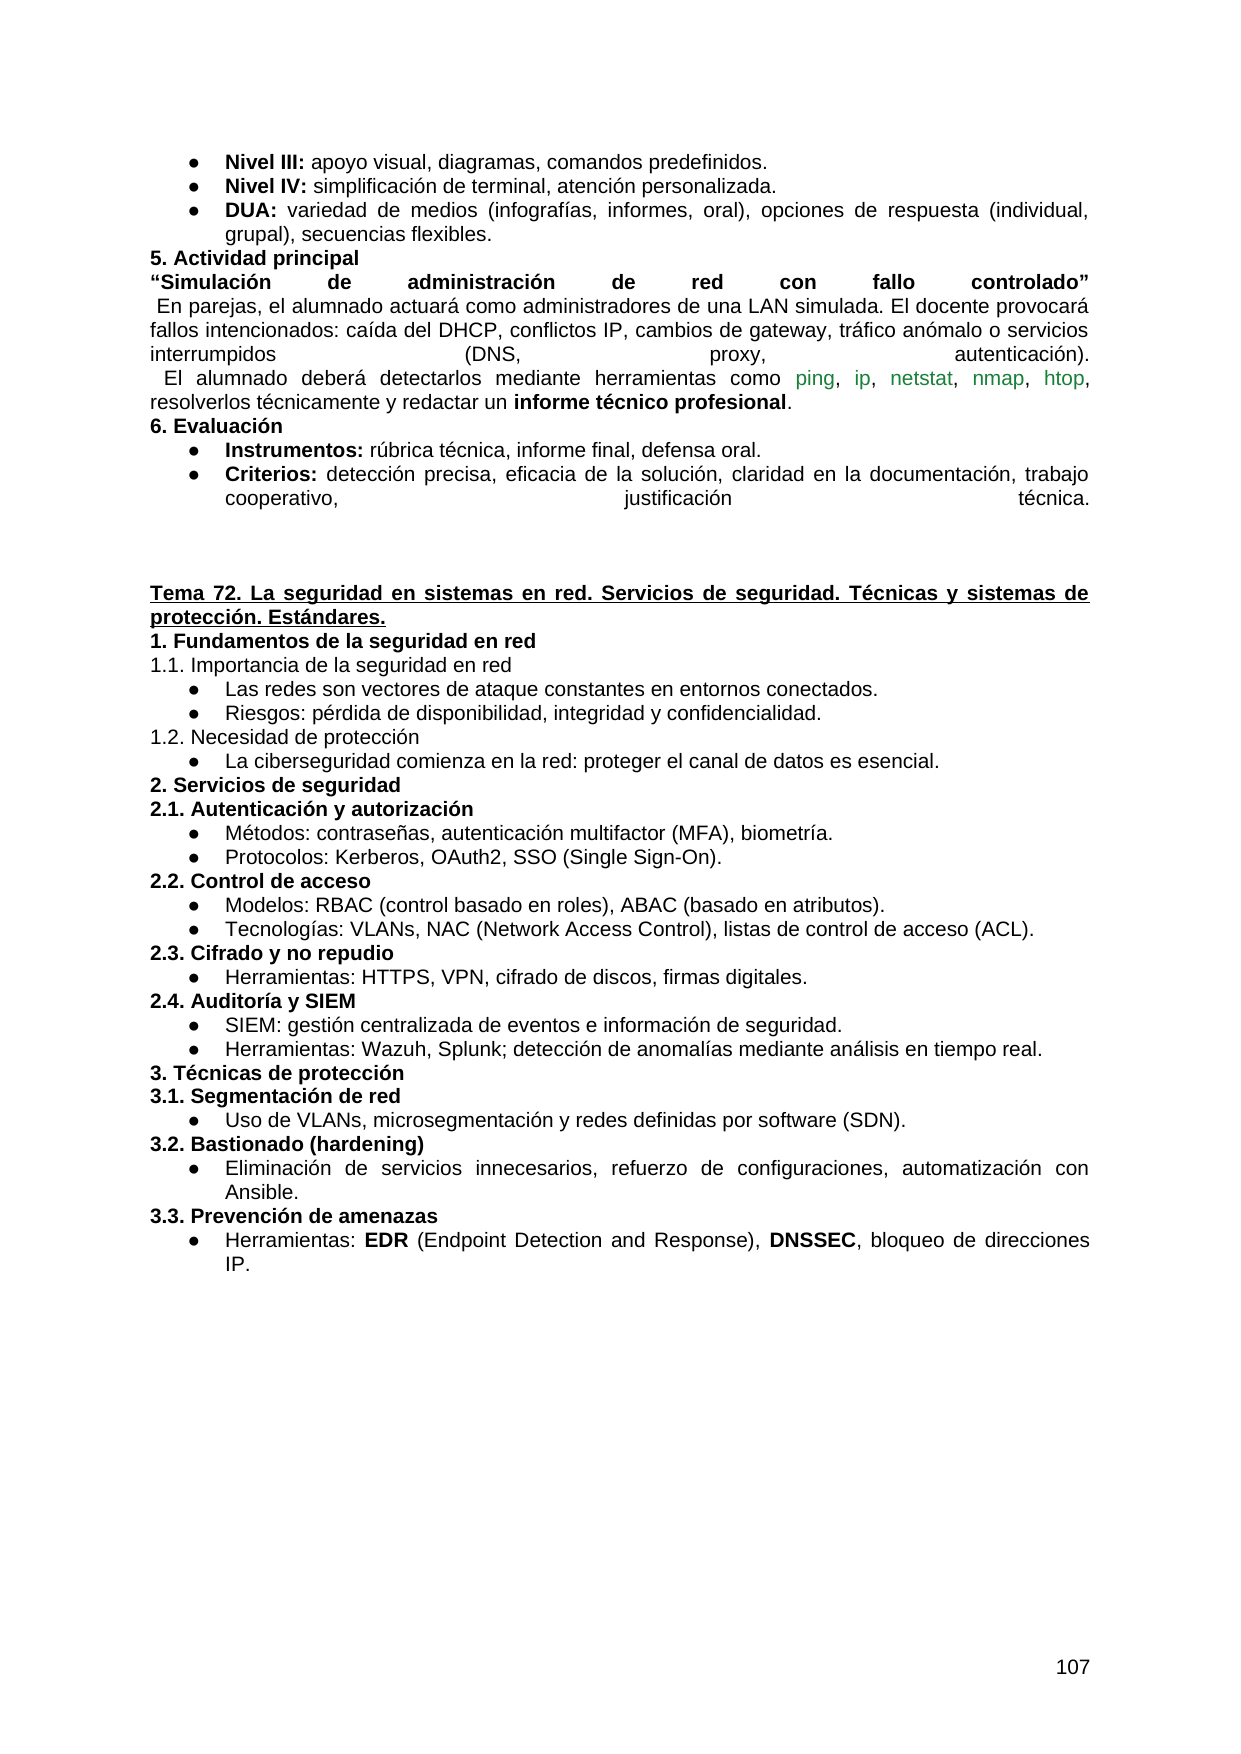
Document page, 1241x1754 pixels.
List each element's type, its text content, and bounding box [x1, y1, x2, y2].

list Métodos: contraseñas, autenticación multifactor (MFA), biometría. [187, 821, 1090, 845]
list Tecnologías: VLANs, NAC (Network Access Control), listas de control de acceso (ACL). [187, 917, 1090, 941]
subtitle 1. Fundamentos de la seguridad en red [150, 629, 1090, 653]
text 3.3. Prevención de amenazas [150, 1204, 1090, 1228]
list Uso de VLANs, microsegmentación y redes definidas por software (SDN). [187, 1108, 1090, 1132]
text 2.2. Control de acceso [150, 869, 1090, 893]
subtitle protección. Estándares. [150, 603, 1090, 629]
text 2.4. Auditoría y SIEM [150, 988, 1090, 1012]
text 1.1. Importancia de la seguridad en red [150, 653, 1090, 677]
list Riesgos: pérdida de disponibilidad, integridad y confidencialidad. [187, 701, 1090, 725]
list Las redes son vectores de ataque constantes en entornos conectados. [187, 677, 1090, 701]
list Criterios: detección precisa, eficacia de la solución, claridad en la documentación, trabajo cooperativo, justificación técnica. [187, 461, 1090, 533]
text “Simulación de administración de red con fallo controlado” En parejas, el alumnado actuará como administradores de una LAN simulada. El docente provocará fallos intencionados: caída del DHCP, conflictos IP, cambios de gateway, tráfico anómalo o servicios interrumpidos (DNS, proxy, autenticación). El alumnado deberá detectarlos mediante herramientas como ping, ip, netstat, nmap, htop, resolverlos técnicamente y redactar un informe técnico profesional. [150, 270, 1090, 413]
subtitle 2. Servicios de seguridad [150, 773, 1090, 797]
list Herramientas: HTTPS, VPN, cifrado de discos, firmas digitales. [187, 964, 1090, 988]
list Herramientas: EDR (Endpoint Detection and Response), DNSSEC, bloqueo de direcciones IP. [187, 1228, 1090, 1276]
subtitle 6. Evaluación [150, 413, 1090, 437]
list Protocolos: Kerberos, OAuth2, SSO (Single Sign-On). [187, 845, 1090, 869]
text 2.3. Cifrado y no repudio [150, 941, 1090, 964]
list SIEM: gestión centralizada de eventos e información de seguridad. [187, 1012, 1090, 1036]
list Instrumentos: rúbrica técnica, informe final, defensa oral. [187, 437, 1090, 461]
list Eliminación de servicios innecesarios, refuerzo de configuraciones, automatización con Ansible. [187, 1156, 1090, 1204]
subtitle Tema 72. La seguridad en sistemas en red. Servicios de seguridad. Técnicas y sistemas de [150, 581, 1090, 602]
list Modelos: RBAC (control basado en roles), ABAC (basado en atributos). [187, 893, 1090, 917]
text 2.1. Autenticación y autorización [150, 797, 1090, 821]
subtitle 5. Actividad principal [150, 246, 1090, 270]
text 1.2. Necesidad de protección [150, 725, 1090, 749]
list Nivel IV: simplificación de terminal, atención personalizada. [187, 174, 1090, 198]
subtitle 3. Técnicas de protección [150, 1060, 1090, 1084]
list Herramientas: Wazuh, Splunk; detección de anomalías mediante análisis en tiempo real. [187, 1036, 1090, 1060]
text 3.2. Bastionado (hardening) [150, 1132, 1090, 1156]
list La ciberseguridad comienza en la red: proteger el canal de datos es esencial. [187, 749, 1090, 773]
list Nivel III: apoyo visual, diagramas, comandos predefinidos. [187, 150, 1090, 174]
list DUA: variedad de medios (infografías, informes, oral), opciones de respuesta (individual, grupal), secuencias flexibles. [187, 198, 1090, 246]
text 3.1. Segmentación de red [150, 1084, 1090, 1108]
